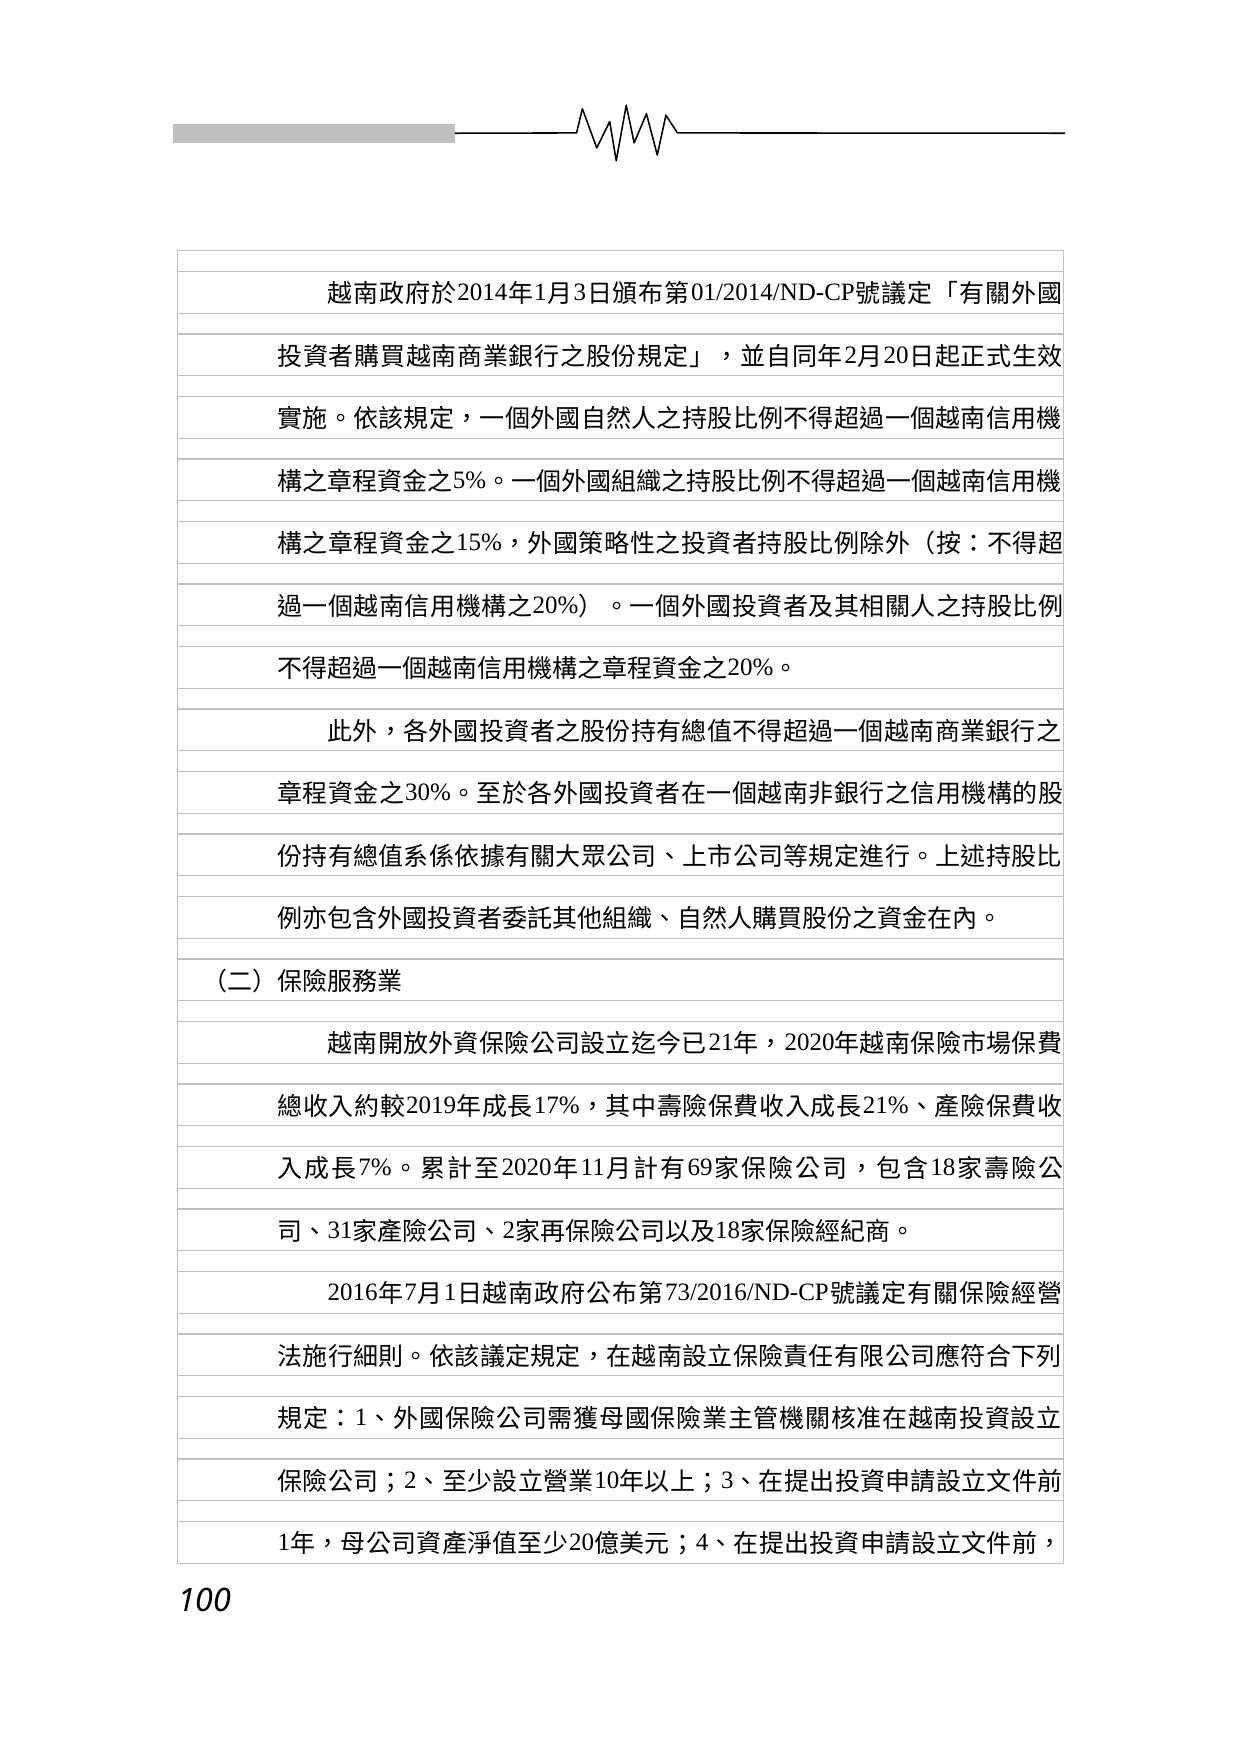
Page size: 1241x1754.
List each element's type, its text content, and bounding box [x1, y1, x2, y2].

text [277, 439, 1063, 458]
text 過一個越南信用機構之20%）。一個外國投資者及其相關人之持股比例 [277, 585, 1063, 625]
text 總收入約較2019年成長17%，其中壽險保費收入成長21%、產險保費收 [277, 1085, 1063, 1125]
text 入成長7%。累計至2020年11月計有69家保險公司，包含18家壽險公 [277, 1147, 1063, 1188]
text 保險公司；2、至少設立營業10年以上；3、在提出投資申請設立文件前 [277, 1460, 1063, 1500]
text [277, 689, 1063, 708]
text 1年，母公司資產淨值至少20億美元；4、在提出投資申請設立文件前， [277, 1522, 1063, 1563]
text 投資者購買越南商業銀行之股份規定」，並自同年2月20日起正式生效 [277, 335, 1063, 375]
text [277, 626, 1063, 646]
text 章程資金之30%。至於各外國投資者在一個越南非銀行之信用機構的股 [277, 772, 1063, 813]
text [277, 814, 1063, 833]
text [277, 501, 1063, 521]
text 越南政府於2014年1月3日頒布第01/2014/ND-CP號議定「有關外國 [277, 272, 1063, 313]
text [277, 1501, 1063, 1521]
text [277, 376, 1063, 396]
text 實施。依該規定，一個外國自然人之持股比例不得超過一個越南信用機 [277, 397, 1063, 438]
text 規定：1、外國保險公司需獲母國保險業主管機關核准在越南投資設立 [277, 1397, 1063, 1438]
text [277, 1439, 1063, 1458]
text [277, 1001, 1063, 1021]
text [277, 1376, 1063, 1396]
text 此外，各外國投資者之股份持有總值不得超過一個越南商業銀行之 [277, 710, 1063, 750]
text [277, 1251, 1063, 1271]
text 例亦包含外國投資者委託其他組織、自然人購買股份之資金在內。 [277, 897, 1063, 938]
text [277, 1064, 1063, 1083]
text 構之章程資金之5%。一個外國組織之持股比例不得超過一個越南信用機 [277, 460, 1063, 500]
text 2016年7月1日越南政府公布第73/2016/ND-CP號議定有關保險經營 [277, 1272, 1063, 1313]
text 構之章程資金之15%，外國策略性之投資者持股比例除外（按：不得超 [277, 522, 1063, 563]
text 份持有總值系係依據有關大眾公司、上市公司等規定進行。上述持股比 [277, 835, 1063, 875]
text [277, 1314, 1063, 1333]
text 不得超過一個越南信用機構之章程資金之20%。 [277, 647, 1063, 688]
text [277, 1126, 1063, 1146]
text [277, 564, 1063, 583]
text [202, 939, 1063, 958]
text [277, 751, 1063, 771]
text 越南開放外資保險公司設立迄今已21年，2020年越南保險市場保費 [277, 1022, 1063, 1063]
text 法施行細則。依該議定規定，在越南設立保險責任有限公司應符合下列 [277, 1335, 1063, 1375]
text （二）保險服務業 [202, 960, 1063, 1000]
text [277, 876, 1063, 896]
text [277, 251, 1063, 271]
text 司、31家產險公司、2家再保險公司以及18家保險經紀商。 [277, 1210, 1063, 1250]
text [277, 1189, 1063, 1208]
text [277, 314, 1063, 333]
